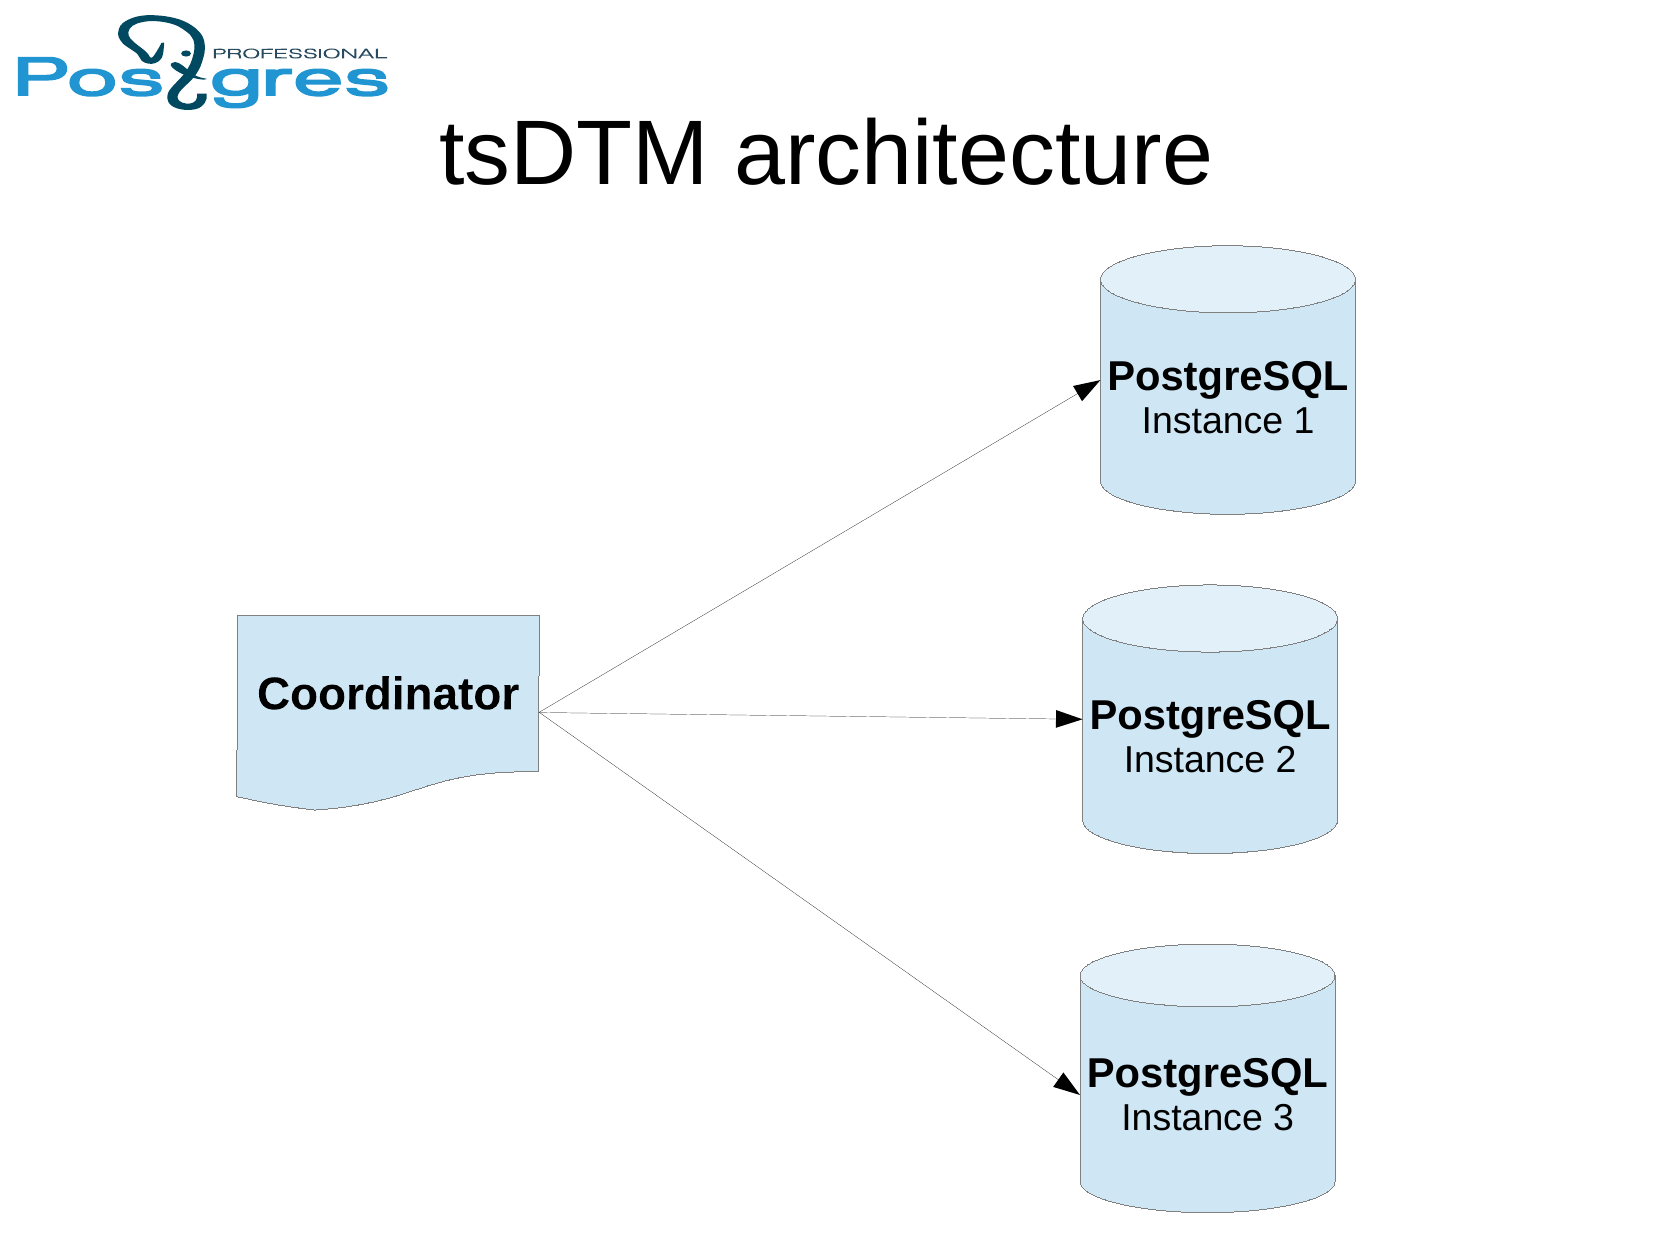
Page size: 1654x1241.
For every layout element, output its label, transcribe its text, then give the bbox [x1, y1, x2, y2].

title tsDTM architecture [82, 49, 1571, 257]
text_box Coordinator [236, 615, 540, 811]
text_box PostgreSQL Instance 3 [1080, 976, 1336, 1213]
text_box PostgreSQL Instance 2 [1082, 621, 1338, 854]
text_box PostgreSQL Instance 1 [1100, 282, 1356, 515]
